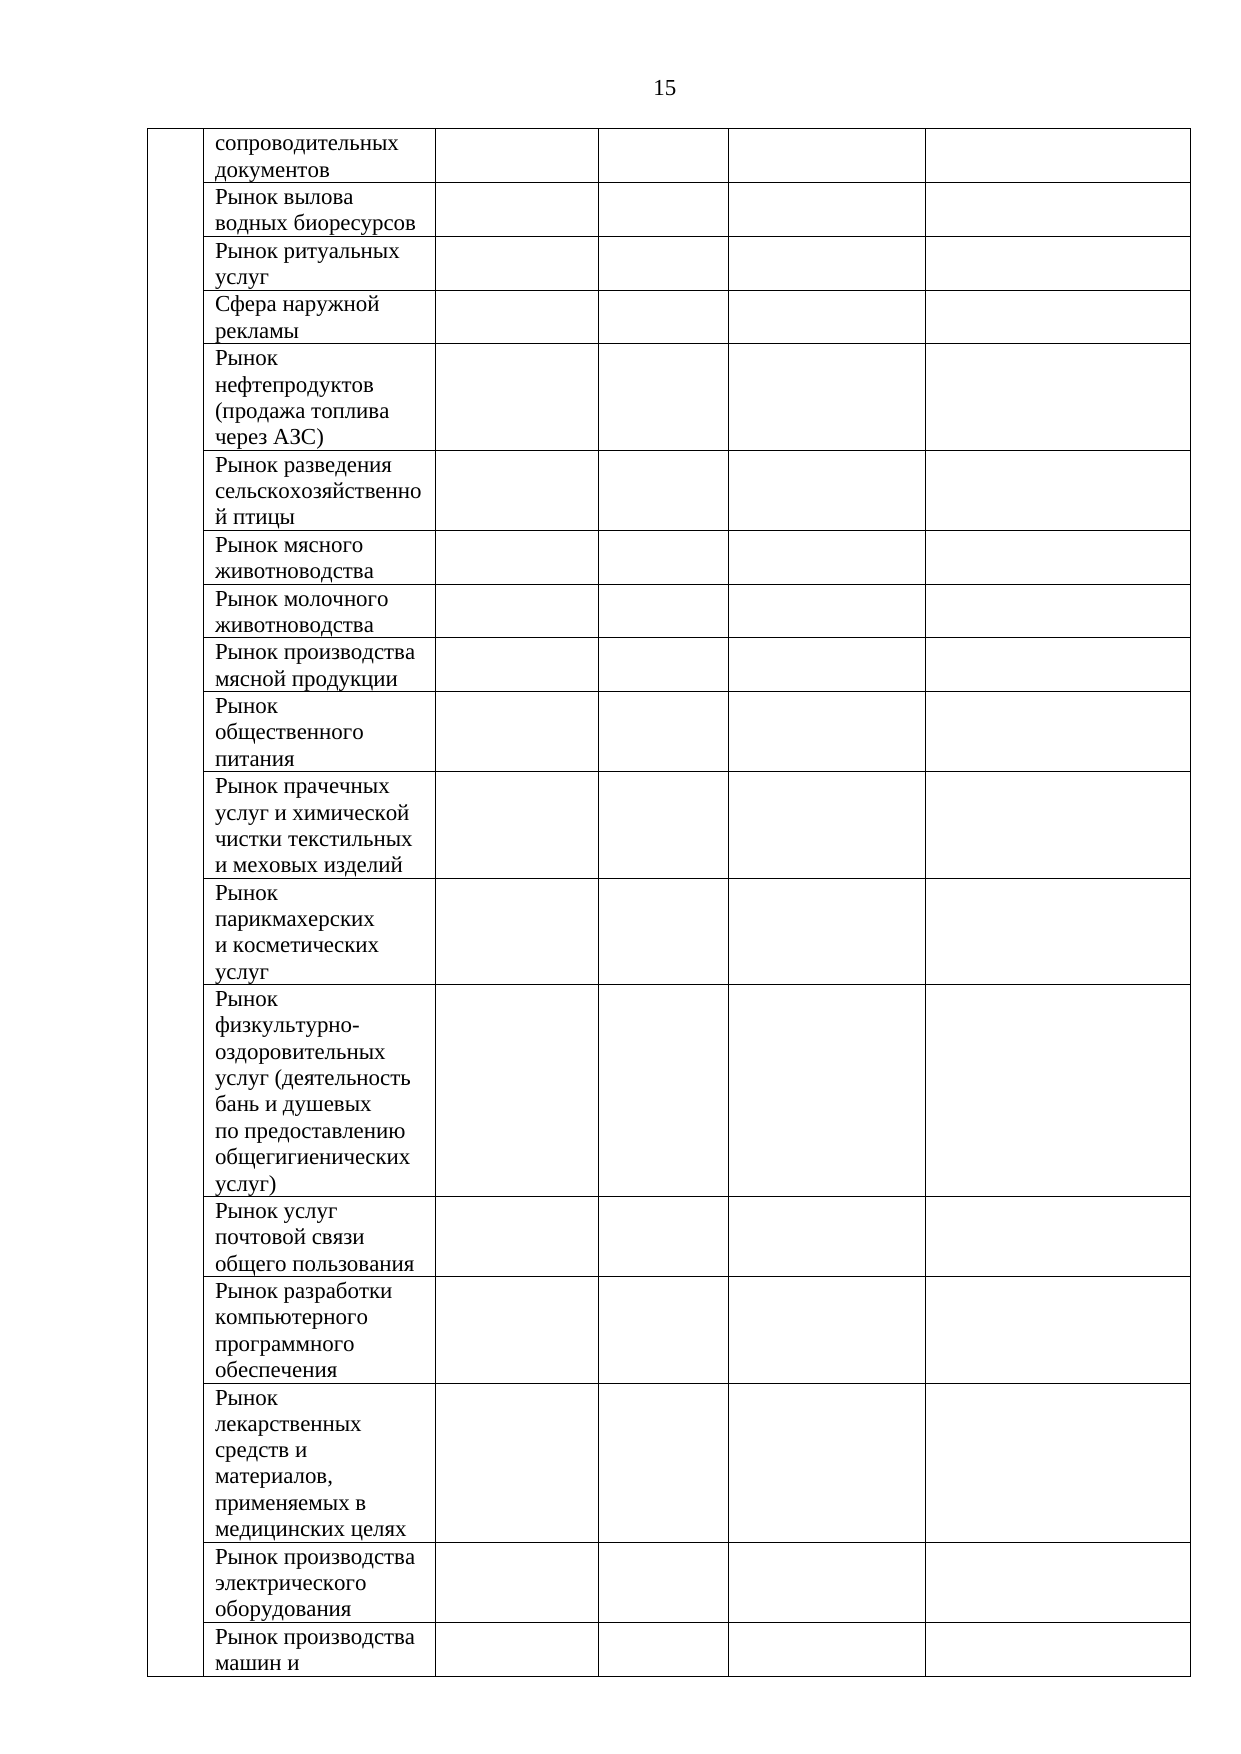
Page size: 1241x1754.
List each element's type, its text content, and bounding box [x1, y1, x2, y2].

table_cell [148, 129, 203, 1676]
table_cell [926, 1197, 1190, 1276]
table_cell [599, 344, 728, 450]
table_cell [599, 985, 728, 1196]
table_cell [729, 129, 925, 182]
table_cell [436, 451, 598, 530]
table_cell Рынок ритуальных услуг [204, 237, 435, 289]
table_cell Рынок общественного питания [204, 692, 435, 771]
table_cell [926, 985, 1190, 1196]
table_cell [729, 451, 925, 530]
table_cell [926, 1543, 1190, 1622]
table_cell Сфера наружной рекламы [204, 291, 435, 343]
table_cell [599, 1277, 728, 1382]
table_cell [729, 772, 925, 878]
table_cell [599, 772, 728, 878]
table_cell Рынок услуг почтовой связи общего пользования [204, 1197, 435, 1276]
table_cell [436, 1543, 598, 1622]
table_cell [436, 129, 598, 182]
table_cell [926, 129, 1190, 182]
table_cell [436, 237, 598, 289]
table_cell [926, 1384, 1190, 1542]
table_cell [926, 638, 1190, 691]
table_cell [599, 291, 728, 343]
table_cell [729, 692, 925, 771]
table_cell [599, 638, 728, 691]
table_cell [436, 638, 598, 691]
table_cell [436, 985, 598, 1196]
table_cell [599, 237, 728, 289]
table_cell [436, 692, 598, 771]
table_cell [599, 585, 728, 637]
table_cell [926, 451, 1190, 530]
table_cell [599, 183, 728, 236]
table_cell Рынок разведения сельскохозяйственной птицы [204, 451, 435, 530]
table_cell [599, 1197, 728, 1276]
table_cell [926, 879, 1190, 984]
table_cell [926, 1277, 1190, 1382]
table_cell [436, 291, 598, 343]
table_cell Рынок разработки компьютерного программного обеспечения [204, 1277, 435, 1382]
table_cell Рынок молочного животноводства [204, 585, 435, 637]
table_cell Рынок нефтепродуктов (продажа топлива через АЗС) [204, 344, 435, 450]
table_cell [599, 451, 728, 530]
table_cell [436, 1384, 598, 1542]
table_cell [436, 585, 598, 637]
table_cell [926, 772, 1190, 878]
table_cell [436, 1623, 598, 1676]
table_cell [926, 531, 1190, 583]
table_cell Рынок производства мясной продукции [204, 638, 435, 691]
table_cell [729, 1197, 925, 1276]
table_cell Рынок вылова водных биоресурсов [204, 183, 435, 236]
table_cell [729, 1623, 925, 1676]
table_cell [436, 1277, 598, 1382]
table_cell Рынок парикмахерских и косметических услуг [204, 879, 435, 984]
table_cell [436, 344, 598, 450]
table_cell [729, 638, 925, 691]
table_cell [436, 879, 598, 984]
table_cell [926, 183, 1190, 236]
table_cell [436, 1197, 598, 1276]
table_cell [599, 1543, 728, 1622]
table_cell [926, 1623, 1190, 1676]
table_cell [599, 1384, 728, 1542]
table_cell [729, 1543, 925, 1622]
table_cell Рынок производства машин и [204, 1623, 435, 1676]
table_cell [926, 291, 1190, 343]
table_cell [599, 879, 728, 984]
table_cell [729, 183, 925, 236]
table_cell [926, 344, 1190, 450]
table_cell [926, 692, 1190, 771]
table_cell сопроводительных документов [204, 129, 435, 182]
table_cell [729, 879, 925, 984]
table_cell [729, 1384, 925, 1542]
table_cell [599, 531, 728, 583]
table_cell [729, 585, 925, 637]
table_cell Рынок производства электрического оборудования [204, 1543, 435, 1622]
table_cell [599, 1623, 728, 1676]
table_cell Рынок прачечных услуг и химической чистки текстильных и меховых изделий [204, 772, 435, 878]
table_cell [729, 344, 925, 450]
table_cell [729, 237, 925, 289]
table_cell [729, 985, 925, 1196]
table_cell Рынок лекарственных средств и материалов, применяемых в медицинских целях [204, 1384, 435, 1542]
table_cell [926, 237, 1190, 289]
table_cell [729, 531, 925, 583]
table_cell [599, 692, 728, 771]
table_cell [926, 585, 1190, 637]
table_cell [436, 183, 598, 236]
table_cell [436, 772, 598, 878]
table_cell Рынок физкультурно-оздоровительных услуг (деятельность бань и душевых по предоставлению общегигиенических услуг) [204, 985, 435, 1196]
table_cell Рынок мясного животноводства [204, 531, 435, 583]
table_cell [436, 531, 598, 583]
table_cell [599, 129, 728, 182]
table_cell [729, 1277, 925, 1382]
table_cell [729, 291, 925, 343]
